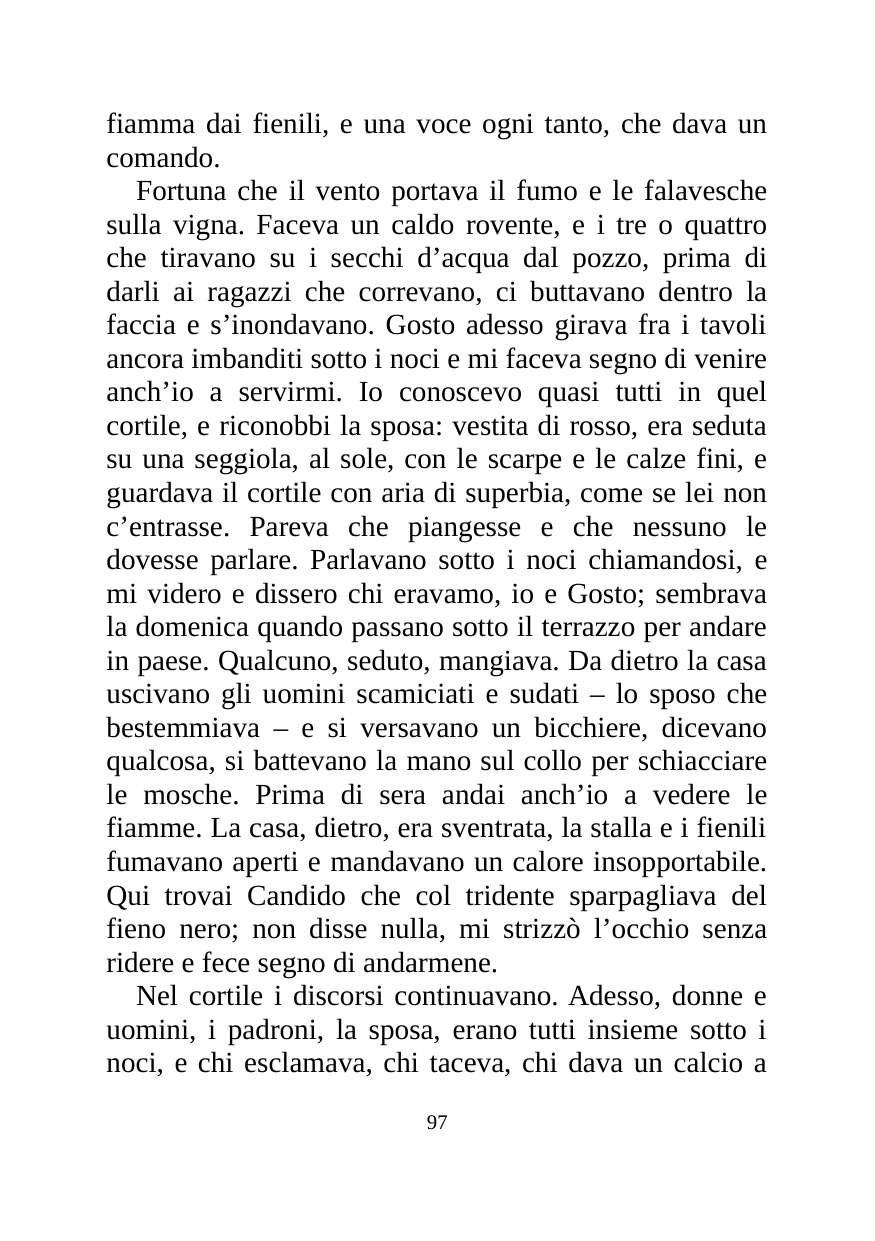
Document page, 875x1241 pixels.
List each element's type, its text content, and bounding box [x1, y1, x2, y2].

text Fortuna che il vento portava il fumo e le falavesche sulla vigna. Faceva un caldo rovente, e i tre o quattro che tiravano su i secchi d’acqua dal pozzo, prima di darli ai ragazzi che correvano, ci buttavano dentro la faccia e s’inondavano. Gosto adesso girava fra i tavoli ancora imbanditi sotto i noci e mi faceva segno di venire anch’io a servirmi. Io conoscevo quasi tutti in quel cortile, e riconobbi la sposa: vestita di rosso, era seduta su una seggiola, al sole, con le scarpe e le calze fini, e guardava il cortile con aria di superbia, come se lei non c’entrasse. Pareva che piangesse e che nessuno le dovesse parlare. Parlavano sotto i noci chiamandosi, e mi videro e dissero chi eravamo, io e Gosto; sembrava la domenica quando passano sotto il terrazzo per andare in paese. Qualcuno, seduto, mangiava. Da dietro la casa uscivano gli uomini scamiciati e sudati – lo sposo che bestemmiava – e si versavano un bicchiere, dicevano qualcosa, si battevano la mano sul collo per schiacciare le mosche. Prima di sera andai anch’io a vedere le fiamme. La casa, dietro, era sventrata, la stalla e i fienili fumavano aperti e mandavano un calore insopportabile. Qui trovai Candido che col tridente sparpagliava del fieno nero; non disse nulla, mi strizzò l’occhio senza ridere e fece segno di andarmene. [106, 173, 768, 978]
text fiamma dai fienili, e una voce ogni tanto, che dava un comando. [106, 106, 768, 173]
text Nel cortile i discorsi continuavano. Adesso, donne e uomini, i padroni, la sposa, erano tutti insieme sotto i noci, e chi esclamava, chi taceva, chi dava un calcio a [106, 978, 768, 1079]
